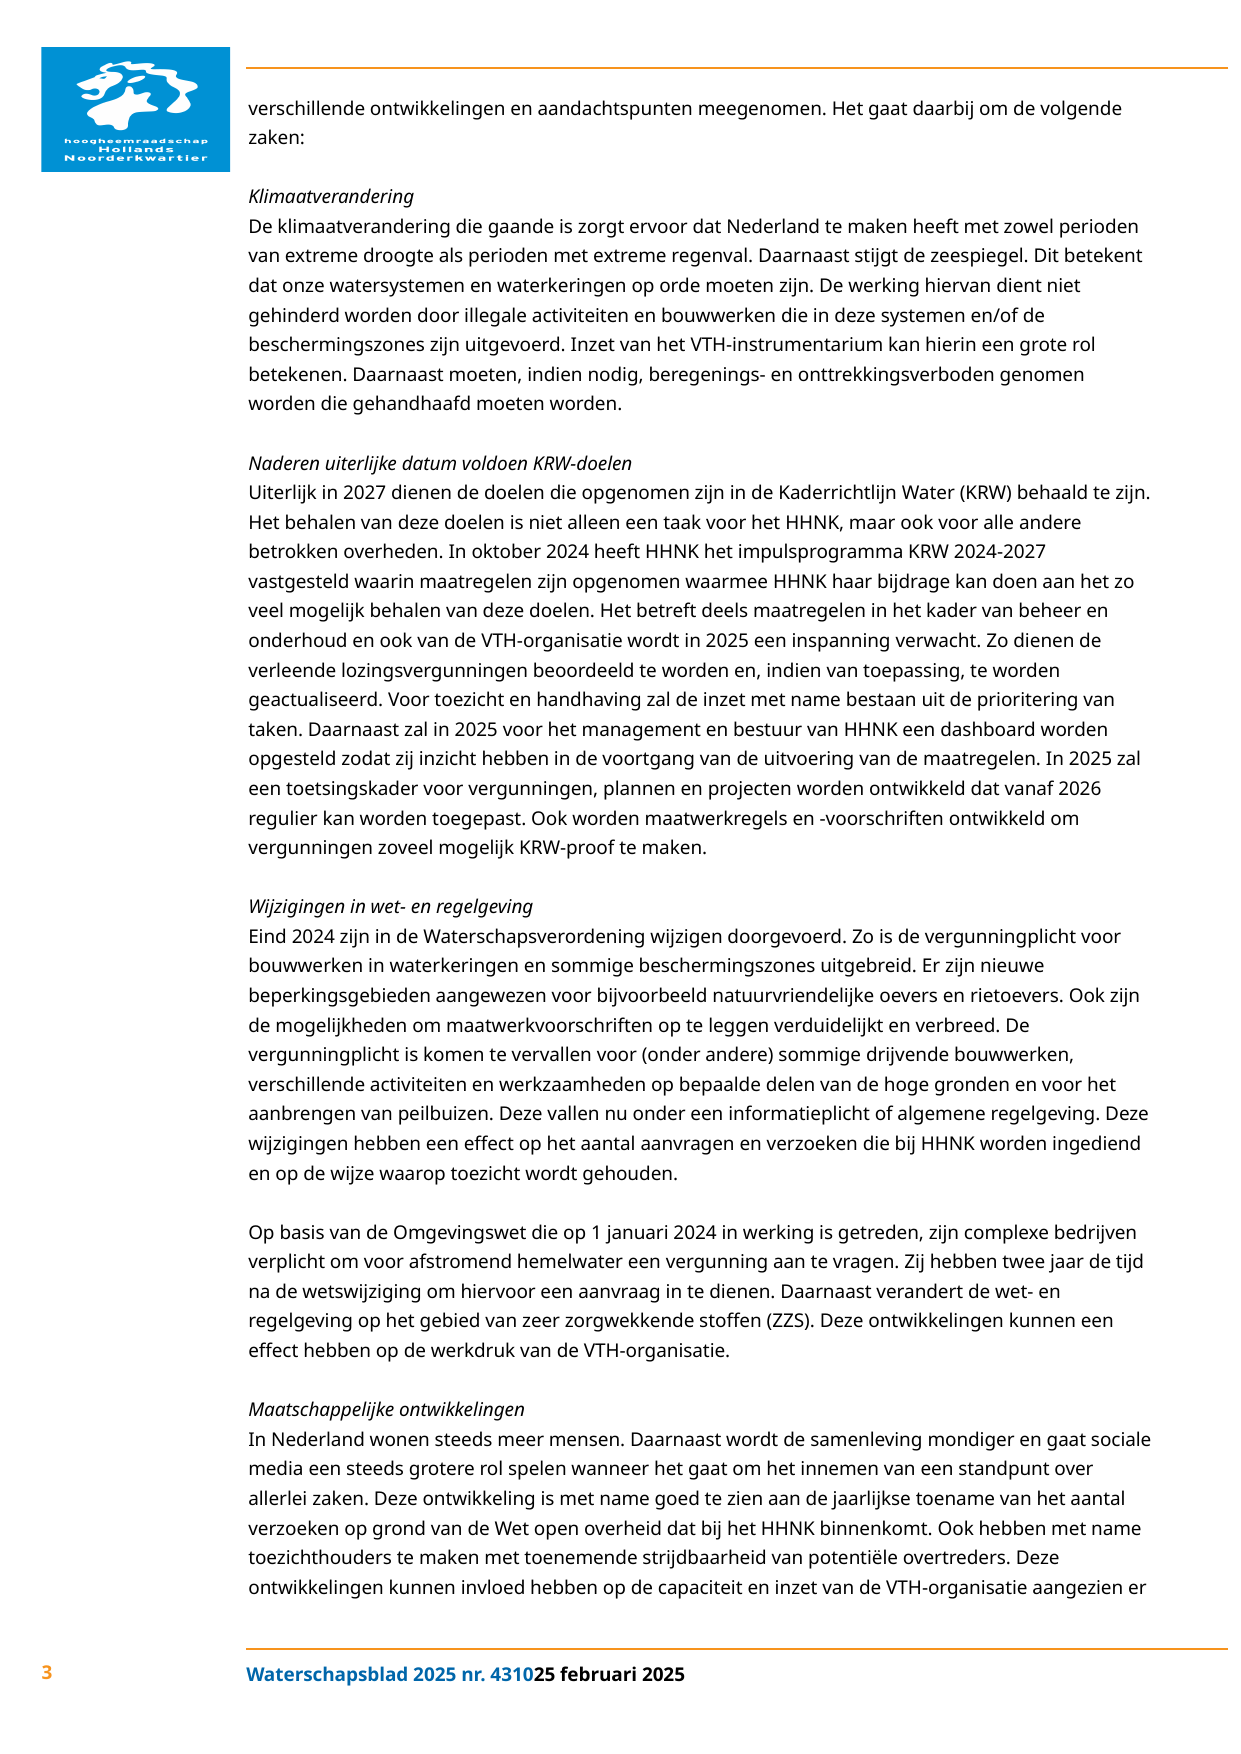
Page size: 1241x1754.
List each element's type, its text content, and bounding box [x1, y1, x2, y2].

picture [118, 62, 197, 112]
text Uiterlijk in 2027 dienen de doelen die opgenomen zijn in de Kaderrichtlijn Water (KRW) behaald te zijn. Het behalen van deze doelen is niet alleen een taak voor het HHNK, maar ook voor alle andere betrokken overheden. In oktober 2024 heeft HHNK het impulsprogramma KRW 2024-2027 vastgesteld waarin maatregelen zijn opgenomen waarmee HHNK haar bijdrage kan doen aan het zo veel mogelijk behalen van deze doelen. Het betreft deels maatregelen in het kader van beheer en onderhoud en ook van de VTH-organisatie wordt in 2025 een inspanning verwacht. Zo dienen de verleende lozingsvergunningen beoordeeld te worden en, indien van toepassing, te worden geactualiseerd. Voor toezicht en handhaving zal de inzet met name bestaan uit de prioritering van taken. Daarnaast zal in 2025 voor het management en bestuur van HHNK een dashboard worden opgesteld zodat zij inzicht hebben in de voortgang van de uitvoering van de maatregelen. In 2025 zal een toetsingskader voor vergunningen, plannen en projecten worden ontwikkeld dat vanaf 2026 regulier kan worden toegepast. Ook worden maatwerkregels en -voorschriften ontwikkeld om vergunningen zoveel mogelijk KRW-proof te maken. [248, 479, 1152, 860]
text Eind 2024 zijn in de Waterschapsverordening wijzigen doorgevoerd. Zo is de vergunningplicht voor bouwwerken in waterkeringen en sommige beschermingszones uitgebreid. Er zijn nieuwe beperkingsgebieden aangewezen voor bijvoorbeeld natuurvriendelijke oevers en rietoevers. Ook zijn de mogelijkheden om maatwerkvoorschriften op te leggen verduidelijkt en verbreed. De vergunningplicht is komen te vervallen voor (onder andere) sommige drijvende bouwwerken, verschillende activiteiten en werkzaamheden op bepaalde delen van de hoge gronden en voor het aanbrengen van peilbuizen. Deze vallen nu onder een informatieplicht of algemene regelgeving. Deze wijzigingen hebben een effect op het aantal aanvragen en verzoeken die bij HHNK worden ingediend en op de wijze waarop toezicht wordt gehouden. [248, 923, 1152, 1186]
text verschillende ontwikkelingen en aandachtspunten meegenomen. Het gaat daarbij om de volgende zaken: [248, 95, 1152, 150]
text De klimaatverandering die gaande is zorgt ervoor dat Nederland te maken heeft met zowel perioden van extreme droogte als perioden met extreme regenval. Daarnaast stijgt de zeespiegel. Dit betekent dat onze watersystemen en waterkeringen op orde moeten zijn. De werking hiervan dient niet gehinderd worden door illegale activiteiten en bouwwerken die in deze systemen en/of de beschermingszones zijn uitgevoerd. Inzet van het VTH-instrumentarium kan hierin een grote rol betekenen. Daarnaast moeten, indien nodig, beregenings- en onttrekkingsverboden genomen worden die gehandhaafd moeten worden. [248, 213, 1152, 416]
picture [78, 64, 122, 99]
text Op basis van de Omgevingswet die op 1 januari 2024 in werking is getreden, zijn complexe bedrijven verplicht om voor afstromend hemelwater een vergunning aan te vragen. Zij hebben twee jaar de tijd na de wetswijziging om hiervoor een aanvraag in te dienen. Daarnaast verandert de wet- en regelgeving op het gebied van zeer zorgwekkende stoffen (ZZS). Deze ontwikkelingen kunnen een effect hebben op de werkdruk van de VTH-organisatie. [248, 1219, 1152, 1363]
text Klimaatverandering [248, 183, 1152, 209]
text Naderen uiterlijke datum voldoen KRW-doelen [248, 450, 1152, 476]
text In Nederland wonen steeds meer mensen. Daarnaast wordt de samenleving mondiger en gaat sociale media een steeds grotere rol spelen wanneer het gaat om het innemen van een standpunt over allerlei zaken. Deze ontwikkeling is met name goed te zien aan de jaarlijkse toename van het aantal verzoeken op grond van de Wet open overheid dat bij het HHNK binnenkomt. Ook hebben met name toezichthouders te maken met toenemende strijdbaarheid van potentiële overtreders. Deze ontwikkelingen kunnen invloed hebben op de capaciteit en inzet van de VTH-organisatie aangezien er [248, 1426, 1152, 1600]
picture [129, 76, 144, 82]
text Wijzigingen in wet- en regelgeving [248, 893, 1152, 919]
text Maatschappelijke ontwikkelingen [248, 1396, 1152, 1422]
picture [88, 87, 157, 130]
